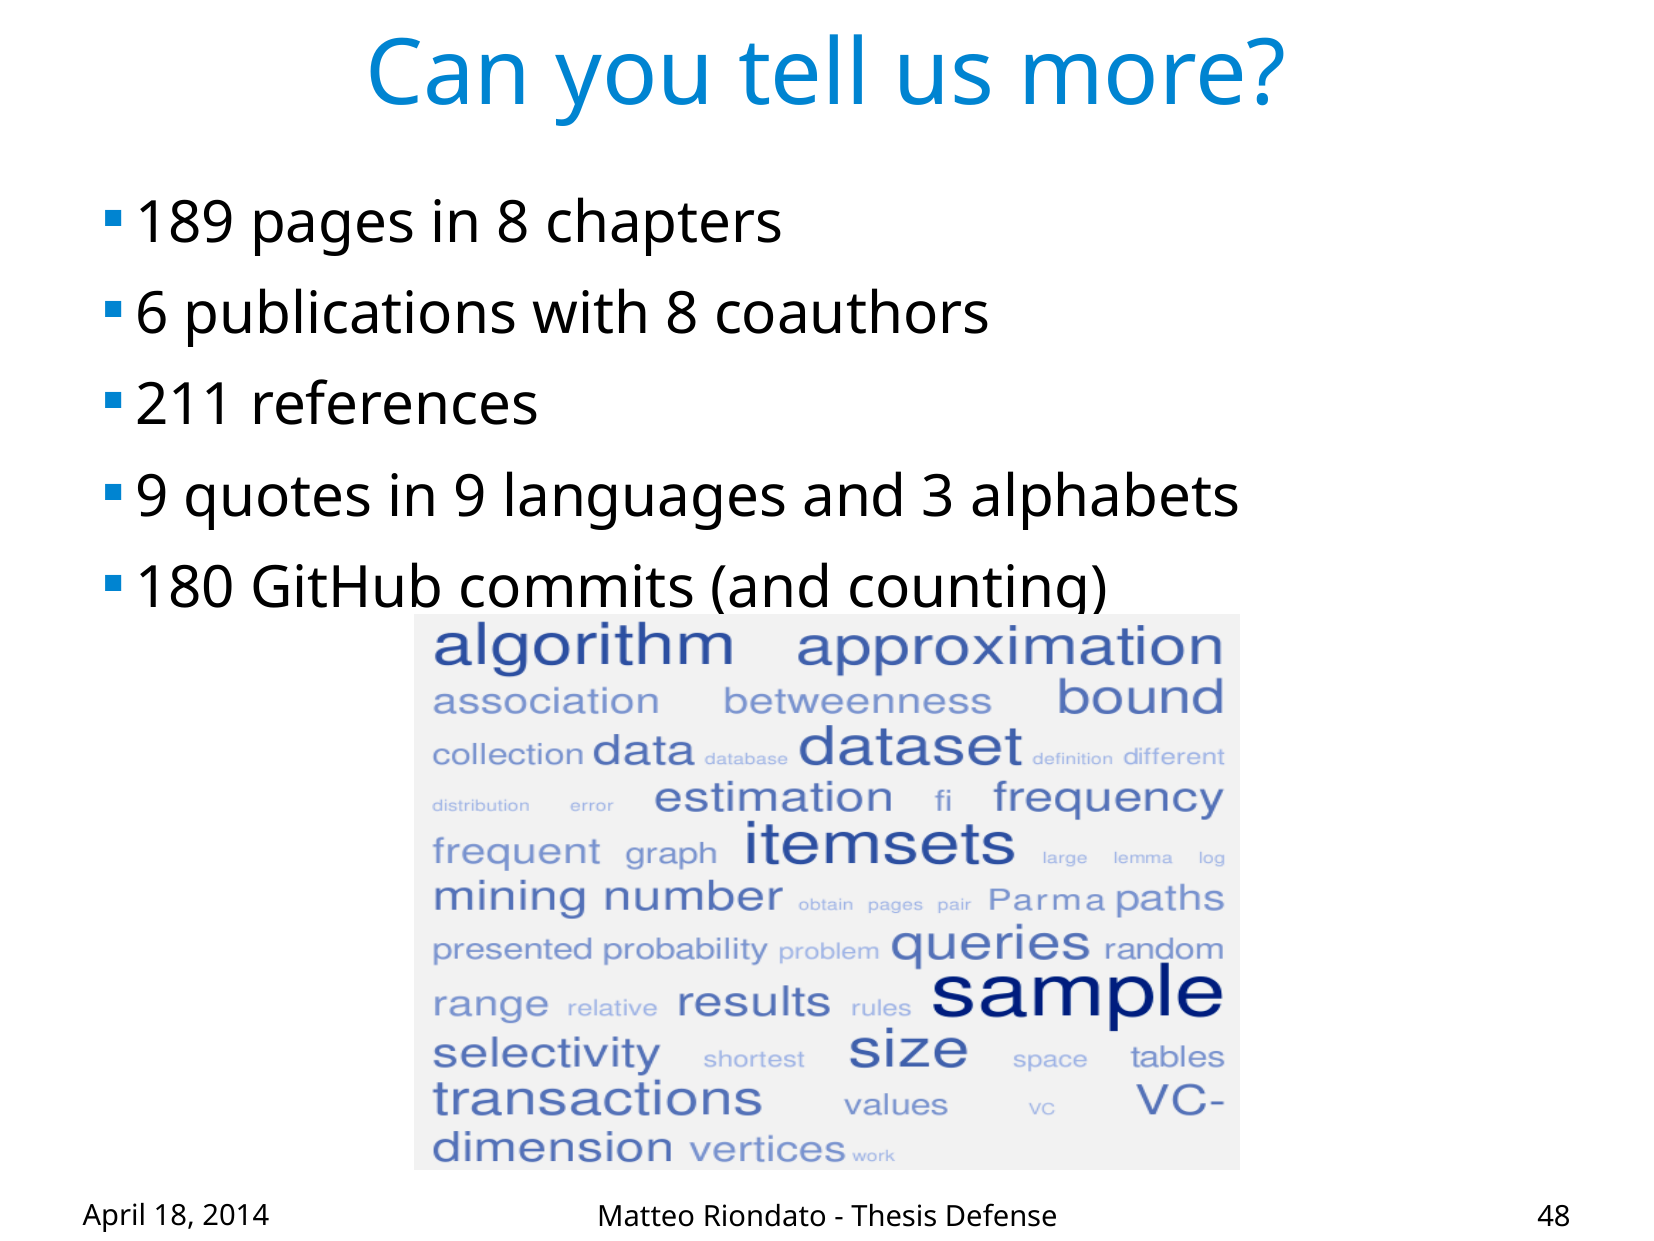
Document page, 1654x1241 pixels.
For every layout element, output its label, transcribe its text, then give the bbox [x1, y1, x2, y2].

title Can you tell us more? [82, 0, 1571, 139]
picture [414, 614, 1240, 1170]
list 189 pages in 8 chapters 6 publications with 8 coauthors 211 references 9 quotes in 9 languages and 3 alphabets 180 GitHub commits (and counting) [82, 180, 1571, 1186]
